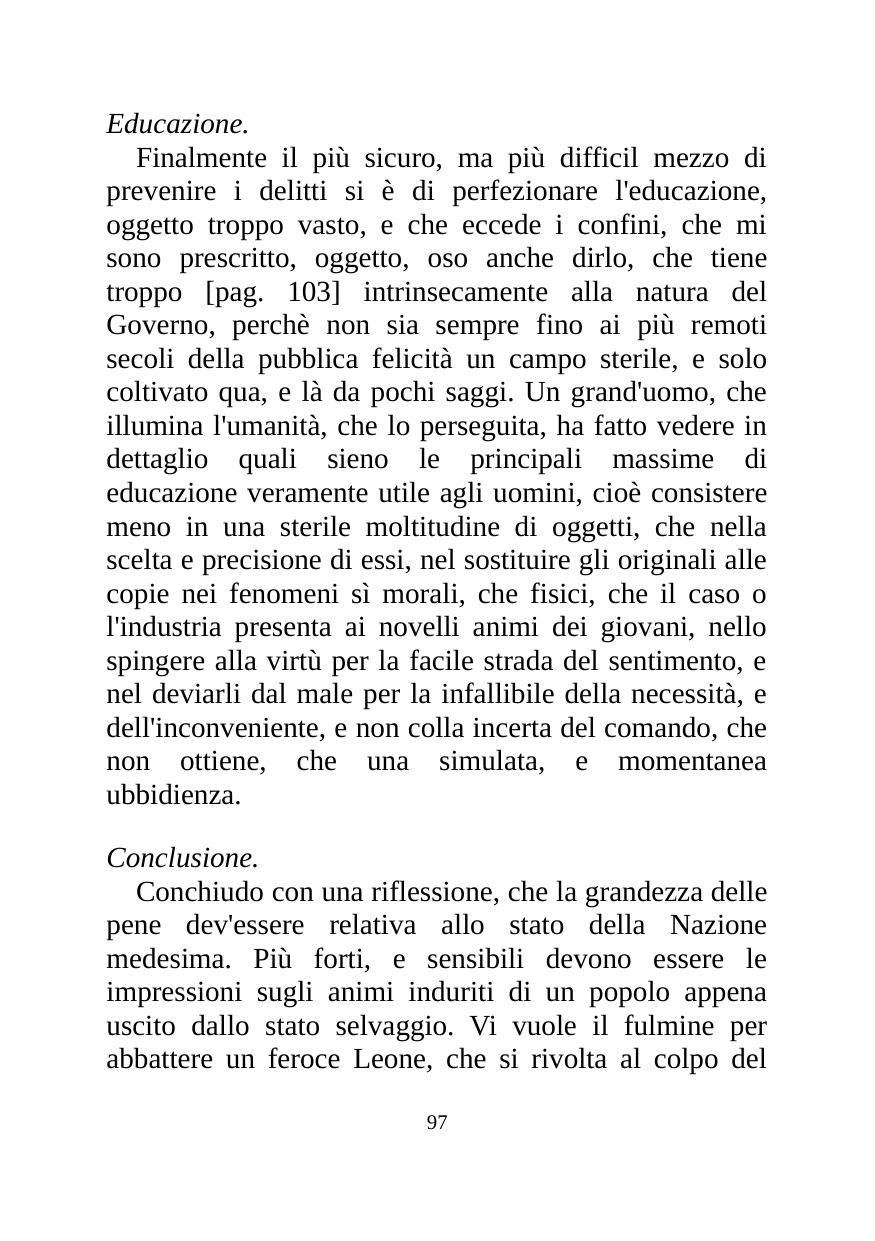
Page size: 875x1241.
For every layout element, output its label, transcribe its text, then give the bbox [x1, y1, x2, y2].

subtitle Conclusione. [106, 840, 768, 874]
text Conchiudo con una riflessione, che la grandezza delle pene dev'essere relativa allo stato della Nazione medesima. Più forti, e sensibili devono essere le impressioni sugli animi induriti di un popolo appena uscito dallo stato selvaggio. Vi vuole il fulmine per abbattere un feroce Leone, che si rivolta al colpo del [106, 874, 768, 1075]
subtitle Educazione. [106, 106, 768, 140]
text Finalmente il più sicuro, ma più difficil mezzo di prevenire i delitti si è di perfezionare l'educazione, oggetto troppo vasto, e che eccede i confini, che mi sono prescritto, oggetto, oso anche dirlo, che tiene troppo [pag. 103] intrinsecamente alla natura del Governo, perchè non sia sempre fino ai più remoti secoli della pubblica felicità un campo sterile, e solo coltivato qua, e là da pochi saggi. Un grand'uomo, che illumina l'umanità, che lo perseguita, ha fatto vedere in dettaglio quali sieno le principali massime di educazione veramente utile agli uomini, cioè consistere meno in una sterile moltitudine di oggetti, che nella scelta e precisione di essi, nel sostituire gli originali alle copie nei fenomeni sì morali, che fisici, che il caso o l'industria presenta ai novelli animi dei giovani, nello spingere alla virtù per la facile strada del sentimento, e nel deviarli dal male per la infallibile della necessità, e dell'inconveniente, e non colla incerta del comando, che non ottiene, che una simulata, e momentanea ubbidienza. [106, 140, 768, 811]
